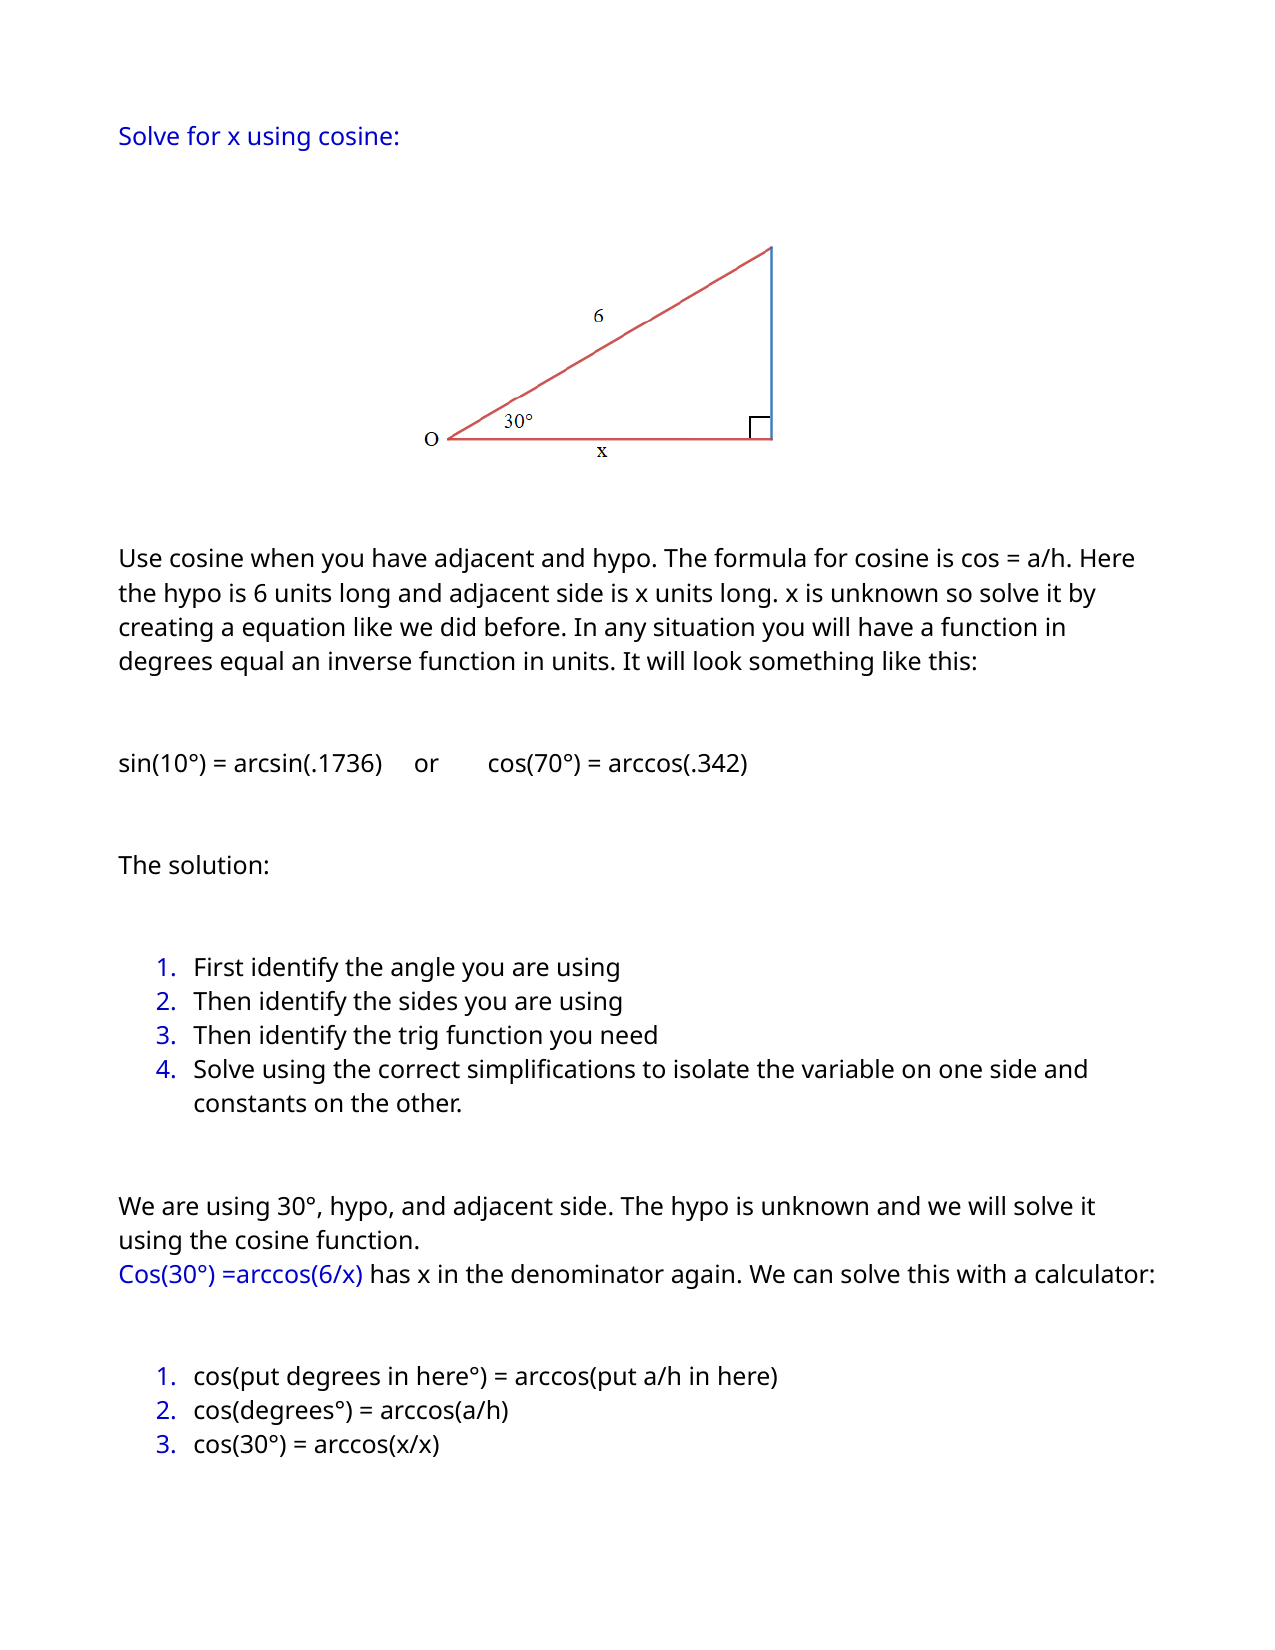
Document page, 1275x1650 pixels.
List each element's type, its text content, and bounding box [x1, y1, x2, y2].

text Cos(30°) =arccos(6/x) has x in the denominator again. We can solve this with a calculator: [118, 1256, 1157, 1291]
list First identify the angle you are using [156, 950, 1157, 984]
list cos(degrees°) = arccos(a/h) [156, 1393, 1157, 1427]
text The solution: [118, 848, 1157, 882]
list cos(30°) = arccos(x/x) [156, 1427, 1157, 1461]
list Then identify the sides you are using [156, 984, 1157, 1018]
list Solve using the correct simplifications to isolate the variable on one side and constants on the other. [156, 1052, 1157, 1120]
text sin(10°) = arcsin(.1736) or cos(70°) = arccos(.342) [118, 746, 1157, 779]
list Then identify the trig function you need [156, 1018, 1157, 1052]
list cos(put degrees in here°) = arccos(put a/h in here) [156, 1359, 1157, 1393]
picture [424, 246, 851, 473]
text Solve for x using cosine: [118, 118, 1157, 152]
text Use cosine when you have adjacent and hypo. The formula for cosine is cos = a/h. Here the hypo is 6 units long and adjacent side is x units long. x is unknown so solve it by creating a equation like we did before. In any situation you will have a function in degrees equal an inverse function in units. It will look something like this: [118, 541, 1157, 677]
text We are using 30°, hypo, and adjacent side. The hypo is unknown and we will solve it using the cosine function. [118, 1188, 1157, 1256]
